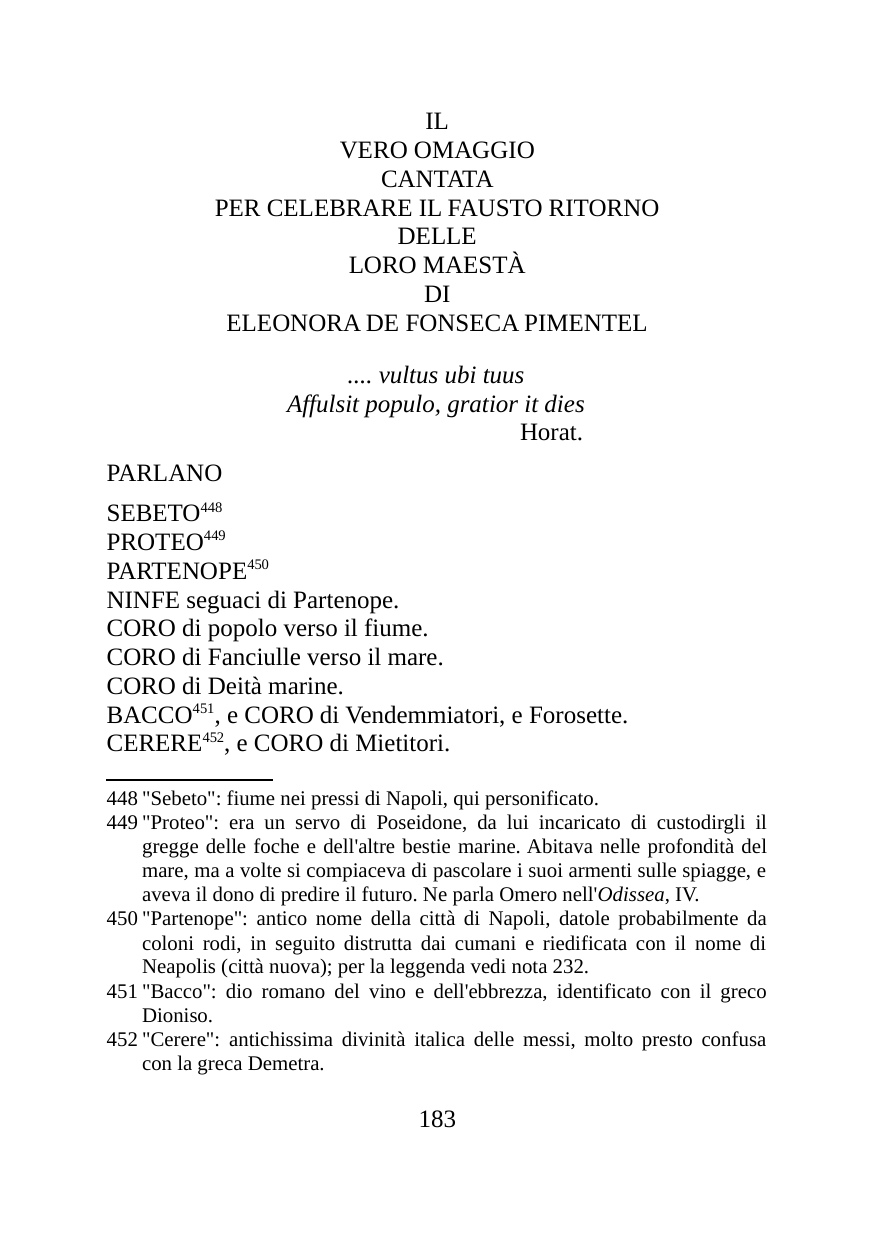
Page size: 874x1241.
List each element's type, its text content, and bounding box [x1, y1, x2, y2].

text CORO di Deità marine. [106, 671, 768, 700]
text PARLANO [106, 458, 768, 487]
text "Partenope": antico nome della città di Napoli, datole probabilmente da coloni rodi, in seguito distrutta dai cumani e riedificata con il nome di Neapolis (città nuova); per la leggenda vedi nota 232. [106, 906, 768, 978]
text CORO di popolo verso il fiume. [106, 613, 768, 642]
text .... vultus ubi tuus [106, 360, 768, 389]
text PARTENOPE [106, 556, 768, 585]
subtitle IL VERO OMAGGIO CANTATA PER CELEBRARE IL FAUSTO RITORNO DELLE LORO MAESTÀ DI ELEONORA DE FONSECA PIMENTEL [106, 106, 768, 336]
text SEBETO [106, 498, 768, 527]
text Horat. [335, 417, 768, 446]
text CORO di Fanciulle verso il mare. [106, 642, 768, 671]
text BACCO, e CORO di Vendemmiatori, e Forosette. [106, 700, 768, 728]
text "Sebeto": fiume nei pressi di Napoli, qui personificato. [106, 786, 768, 810]
text "Proteo": era un servo di Poseidone, da lui incaricato di custodirgli il gregge delle foche e dell'altre bestie marine. Abitava nelle profondità del mare, ma a volte si compiaceva di pascolare i suoi armenti sulle spiagge, e aveva il dono di predire il futuro. Ne parla Omero nell'Odissea, IV. [106, 810, 768, 906]
text Affulsit populo, gratior it dies [106, 389, 768, 417]
text PROTEO [106, 527, 768, 556]
text "Bacco": dio romano del vino e dell'ebbrezza, identificato con il greco Dioniso. [106, 978, 768, 1027]
text "Cerere": antichissima divinità italica delle messi, molto presto confusa con la greca Demetra. [106, 1027, 768, 1075]
text CERERE, e CORO di Mietitori. [106, 728, 768, 757]
text NINFE seguaci di Partenope. [106, 585, 768, 613]
